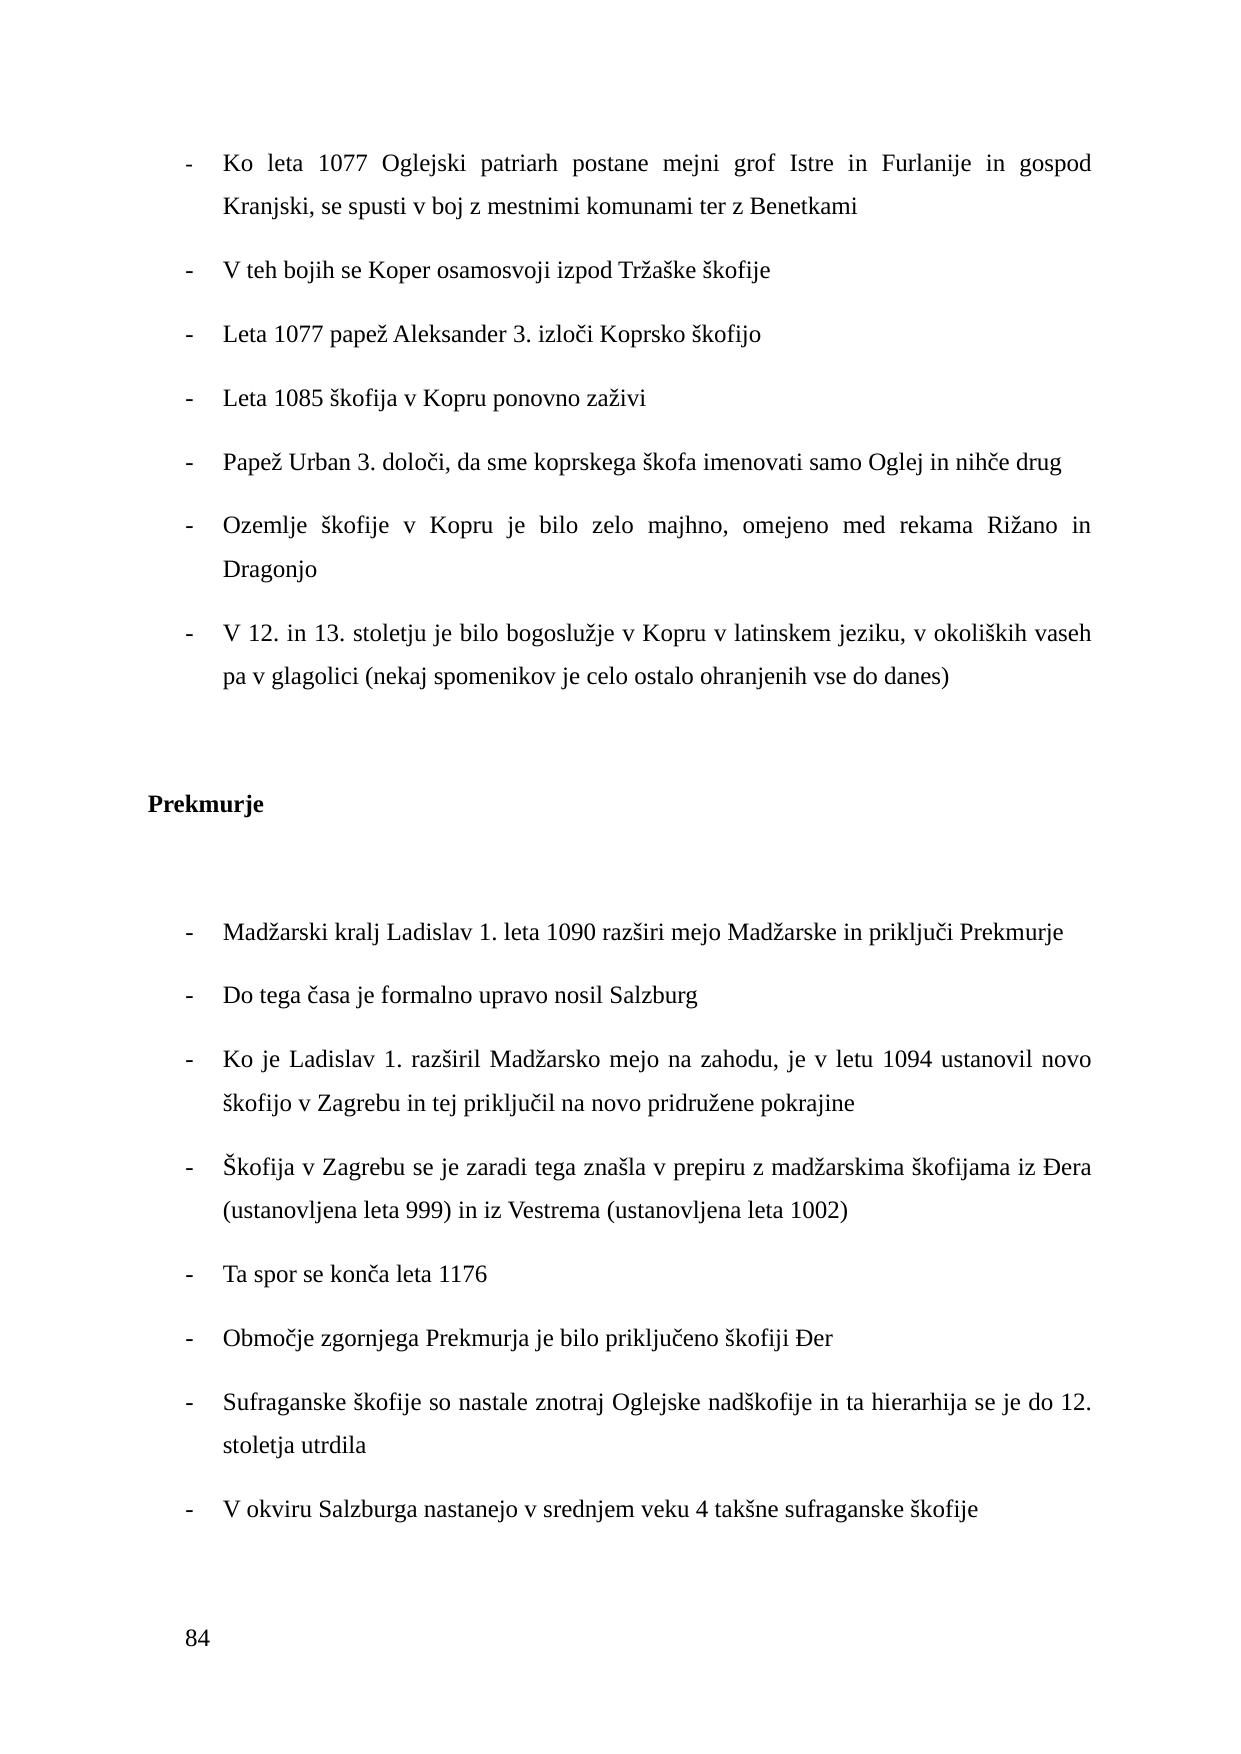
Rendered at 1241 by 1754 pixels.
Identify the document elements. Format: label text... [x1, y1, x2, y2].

list Ozemlje škofije v Kopru je bilo zelo majhno, omejeno med rekama Rižano in Dragonjo [185, 511, 1093, 582]
list V teh bojih se Koper osamosvoji izpod Tržaške škofije [185, 255, 1093, 283]
list Območje zgornjega Prekmurja je bilo priključeno škofiji Đer [185, 1323, 1093, 1351]
list Prekmurje [148, 789, 1093, 817]
list Leta 1085 škofija v Kopru ponovno zaživi [185, 383, 1093, 411]
list V 12. in 13. stoletju je bilo bogoslužje v Kopru v latinskem jeziku, v okoliških vaseh pa v glagolici (nekaj spomenikov je celo ostalo ohranjenih vse do danes) [185, 618, 1093, 689]
list Ko je Ladislav 1. razširil Madžarsko mejo na zahodu, je v letu 1094 ustanovil novo škofijo v Zagrebu in tej priključil na novo pridružene pokrajine [185, 1044, 1093, 1116]
list Madžarski kralj Ladislav 1. leta 1090 razširi mejo Madžarske in priključi Prekmurje [185, 917, 1093, 945]
list Do tega časa je formalno upravo nosil Salzburg [185, 981, 1093, 1009]
list Ta spor se konča leta 1176 [185, 1259, 1093, 1287]
list Škofija v Zagrebu se je zaradi tega znašla v prepiru z madžarskima škofijama iz Đera (ustanovljena leta 999) in iz Vestrema (ustanovljena leta 1002) [185, 1152, 1093, 1223]
list Sufraganske škofije so nastale znotraj Oglejske nadškofije in ta hierarhija se je do 12. stoletja utrdila [185, 1387, 1093, 1458]
list V okviru Salzburga nastanejo v srednjem veku 4 takšne sufraganske škofije [185, 1494, 1093, 1522]
list Leta 1077 papež Aleksander 3. izloči Koprsko škofijo [185, 319, 1093, 347]
list Papež Urban 3. določi, da sme koprskega škofa imenovati samo Oglej in nihče drug [185, 447, 1093, 475]
list Ko leta 1077 Oglejski patriarh postane mejni grof Istre in Furlanije in gospod Kranjski, se spusti v boj z mestnimi komunami ter z Benetkami [185, 148, 1093, 219]
